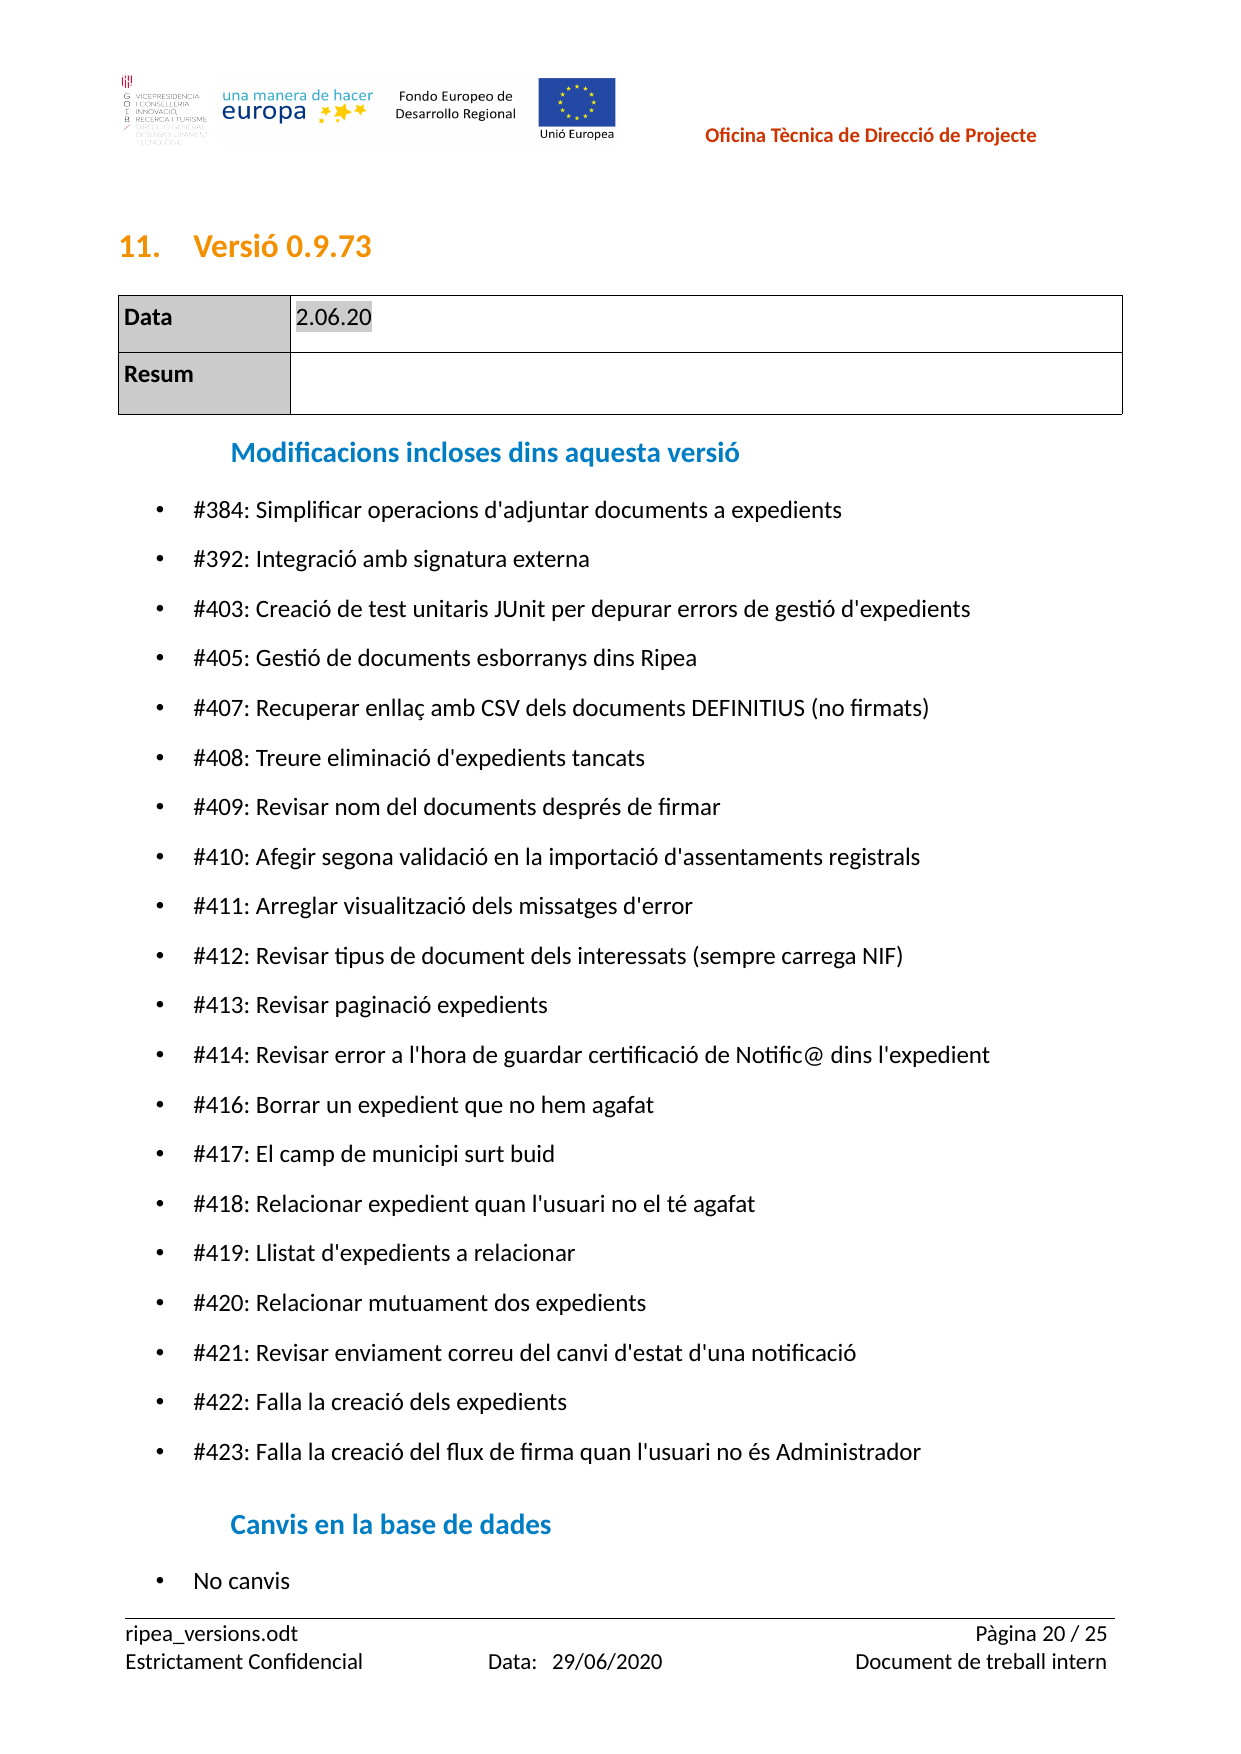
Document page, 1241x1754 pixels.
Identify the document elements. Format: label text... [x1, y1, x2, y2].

list #421: Revisar enviament correu del canvi d'estat d'una notificació [156, 1337, 1122, 1367]
list #405: Gestió de documents esborranys dins Ripea [156, 642, 1122, 673]
list #416: Borrar un expedient que no hem agafat [156, 1089, 1122, 1119]
table_cell Resum [119, 353, 290, 414]
list No canvis [156, 1565, 1122, 1596]
list #408: Treure eliminació d'expedients tancats [156, 742, 1122, 772]
list #418: Relacionar expedient quan l'usuari no el té agafat [156, 1188, 1122, 1218]
list #384: Simplificar operacions d'adjuntar documents a expedients [156, 494, 1122, 524]
list #410: Afegir segona validació en la importació d'assentaments registrals [156, 841, 1122, 871]
subtitle Canvis en la base de dades [153, 1506, 1122, 1542]
list #417: El camp de municipi surt buid [156, 1138, 1122, 1169]
subtitle Versió 0.9.73 [118, 225, 1122, 266]
list #422: Falla la creació dels expedients [156, 1386, 1122, 1417]
list #413: Revisar paginació expedients [156, 989, 1122, 1020]
list #419: Llistat d'expedients a relacionar [156, 1237, 1122, 1268]
list #414: Revisar error a l'hora de guardar certificació de Notific@ dins l'expedient [156, 1039, 1122, 1070]
list #407: Recuperar enllaç amb CSV dels documents DEFINITIUS (no firmats) [156, 692, 1122, 723]
list #423: Falla la creació del flux de firma quan l'usuari no és Administrador [156, 1436, 1122, 1466]
subtitle Modificacions incloses dins aquesta versió [153, 434, 1122, 470]
picture [219, 73, 621, 147]
list #411: Arreglar visualització dels missatges d'error [156, 890, 1122, 921]
list #409: Revisar nom del documents després de firmar [156, 791, 1122, 822]
table_header Data [119, 296, 290, 352]
table_cell [291, 353, 1122, 414]
picture [118, 73, 213, 147]
list #420: Relacionar mutuament dos expedients [156, 1287, 1122, 1318]
list #403: Creació de test unitaris JUnit per depurar errors de gestió d'expedients [156, 593, 1122, 623]
list #412: Revisar tipus de document dels interessats (sempre carrega NIF) [156, 940, 1122, 971]
list #392: Integració amb signatura externa [156, 543, 1122, 574]
table_header 2.06.20 [291, 296, 1122, 352]
